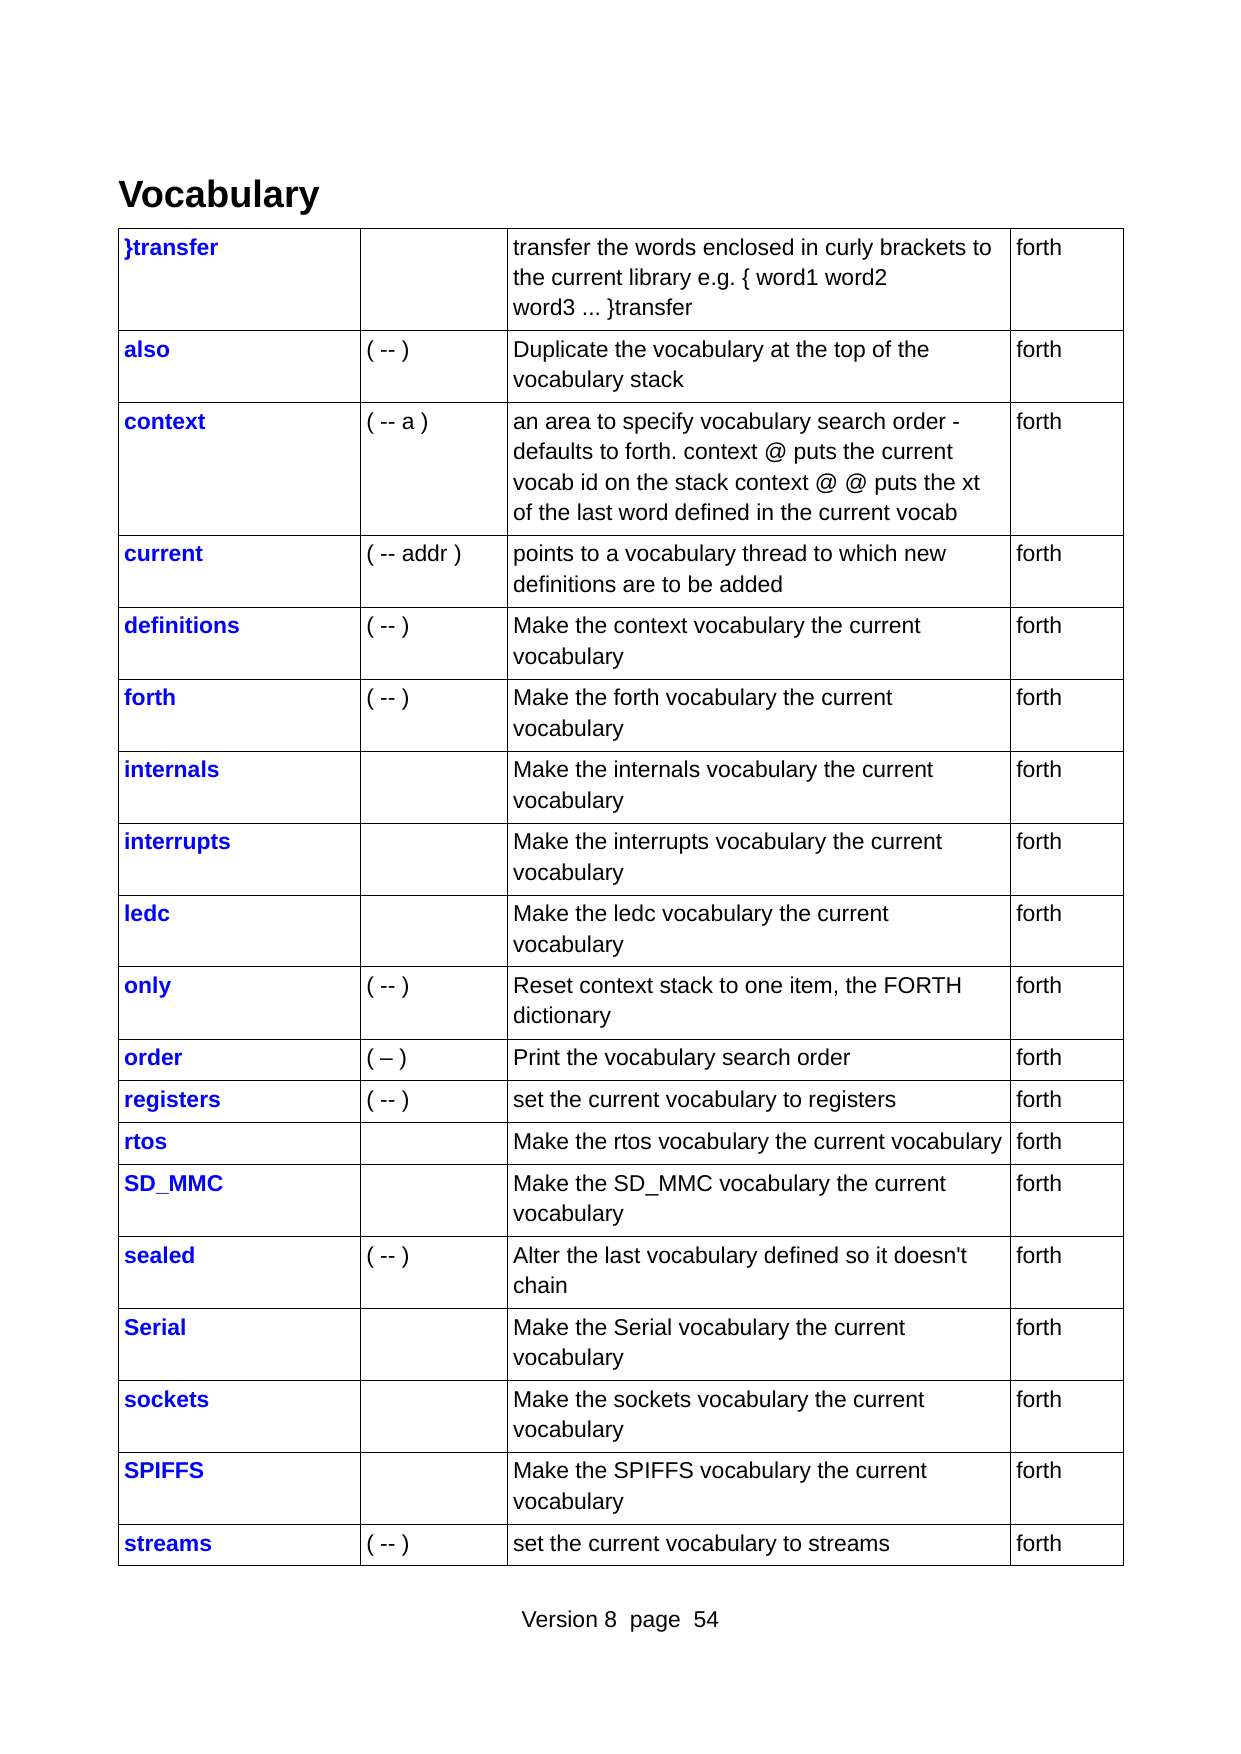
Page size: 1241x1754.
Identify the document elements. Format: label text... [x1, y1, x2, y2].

table_cell ( – ) [361, 1040, 507, 1080]
table_cell sockets [119, 1381, 360, 1452]
table_cell also [119, 331, 360, 402]
table_cell forth [1011, 824, 1123, 894]
table_cell SD_MMC [119, 1165, 360, 1236]
table_cell set the current vocabulary to streams [508, 1525, 1010, 1565]
table_cell forth [1011, 752, 1123, 822]
table_cell order [119, 1040, 360, 1080]
table_header forth [1011, 229, 1123, 330]
table_cell [361, 1165, 507, 1236]
table_cell sealed [119, 1237, 360, 1308]
table_cell forth [1011, 608, 1123, 678]
table_cell forth [1011, 1237, 1123, 1308]
subtitle Vocabulary [118, 172, 1122, 216]
table_cell forth [1011, 1165, 1123, 1236]
table_header transfer the words enclosed in curly brackets to the current library e.g. { word1 word2 word3 ... }transfer [508, 229, 1010, 330]
table_cell internals [119, 752, 360, 822]
table_cell forth [1011, 403, 1123, 534]
table_cell ( -- ) [361, 1525, 507, 1565]
table_cell set the current vocabulary to registers [508, 1081, 1010, 1122]
table_cell ( -- addr ) [361, 536, 507, 607]
table_cell forth [1011, 536, 1123, 607]
table_cell forth [1011, 331, 1123, 402]
table_cell current [119, 536, 360, 607]
table_cell ( -- ) [361, 1081, 507, 1122]
table_cell Make the interrupts vocabulary the current vocabulary [508, 824, 1010, 894]
table_cell definitions [119, 608, 360, 678]
table_cell [361, 1381, 507, 1452]
table_cell Make the rtos vocabulary the current vocabulary [508, 1123, 1010, 1164]
table_cell forth [1011, 1040, 1123, 1080]
table_cell SPIFFS [119, 1453, 360, 1524]
table_cell Make the sockets vocabulary the current vocabulary [508, 1381, 1010, 1452]
table_cell forth [1011, 1123, 1123, 1164]
table_cell Make the context vocabulary the current vocabulary [508, 608, 1010, 678]
table_cell [361, 1453, 507, 1524]
table_cell forth [1011, 1453, 1123, 1524]
table_cell [361, 1309, 507, 1380]
table_cell ( -- ) [361, 1237, 507, 1308]
table_cell forth [1011, 896, 1123, 966]
table_cell ( -- ) [361, 967, 507, 1038]
table_cell forth [1011, 967, 1123, 1038]
table_cell [361, 896, 507, 966]
table_cell ( -- ) [361, 331, 507, 402]
table_cell Make the Serial vocabulary the current vocabulary [508, 1309, 1010, 1380]
table_header [361, 229, 507, 330]
table_cell Serial [119, 1309, 360, 1380]
table_cell registers [119, 1081, 360, 1122]
table_cell Duplicate the vocabulary at the top of the vocabulary stack [508, 331, 1010, 402]
table_cell Make the SPIFFS vocabulary the current vocabulary [508, 1453, 1010, 1524]
table_cell ( -- ) [361, 608, 507, 678]
table_cell points to a vocabulary thread to which new definitions are to be added [508, 536, 1010, 607]
table_cell interrupts [119, 824, 360, 894]
table_cell [361, 752, 507, 822]
table_cell Alter the last vocabulary defined so it doesn't chain [508, 1237, 1010, 1308]
table_cell Reset context stack to one item, the FORTH dictionary [508, 967, 1010, 1038]
table_cell an area to specify vocabulary search order - defaults to forth. context @ puts the current vocab id on the stack context @ @ puts the xt of the last word defined in the current vocab [508, 403, 1010, 534]
table_cell Make the SD_MMC vocabulary the current vocabulary [508, 1165, 1010, 1236]
table_header }transfer [119, 229, 360, 330]
table_cell ( -- a ) [361, 403, 507, 534]
table_cell streams [119, 1525, 360, 1565]
table_cell [361, 824, 507, 894]
table_cell forth [1011, 1309, 1123, 1380]
table_cell Make the forth vocabulary the current vocabulary [508, 680, 1010, 751]
table_cell Make the ledc vocabulary the current vocabulary [508, 896, 1010, 966]
table_cell only [119, 967, 360, 1038]
table_cell ( -- ) [361, 680, 507, 751]
table_cell forth [1011, 1525, 1123, 1565]
table_cell rtos [119, 1123, 360, 1164]
table_cell forth [1011, 1381, 1123, 1452]
table_cell forth [1011, 1081, 1123, 1122]
table_cell ledc [119, 896, 360, 966]
table_cell context [119, 403, 360, 534]
table_cell Print the vocabulary search order [508, 1040, 1010, 1080]
table_cell [361, 1123, 507, 1164]
table_cell forth [1011, 680, 1123, 751]
table_cell Make the internals vocabulary the current vocabulary [508, 752, 1010, 822]
table_cell forth [119, 680, 360, 751]
